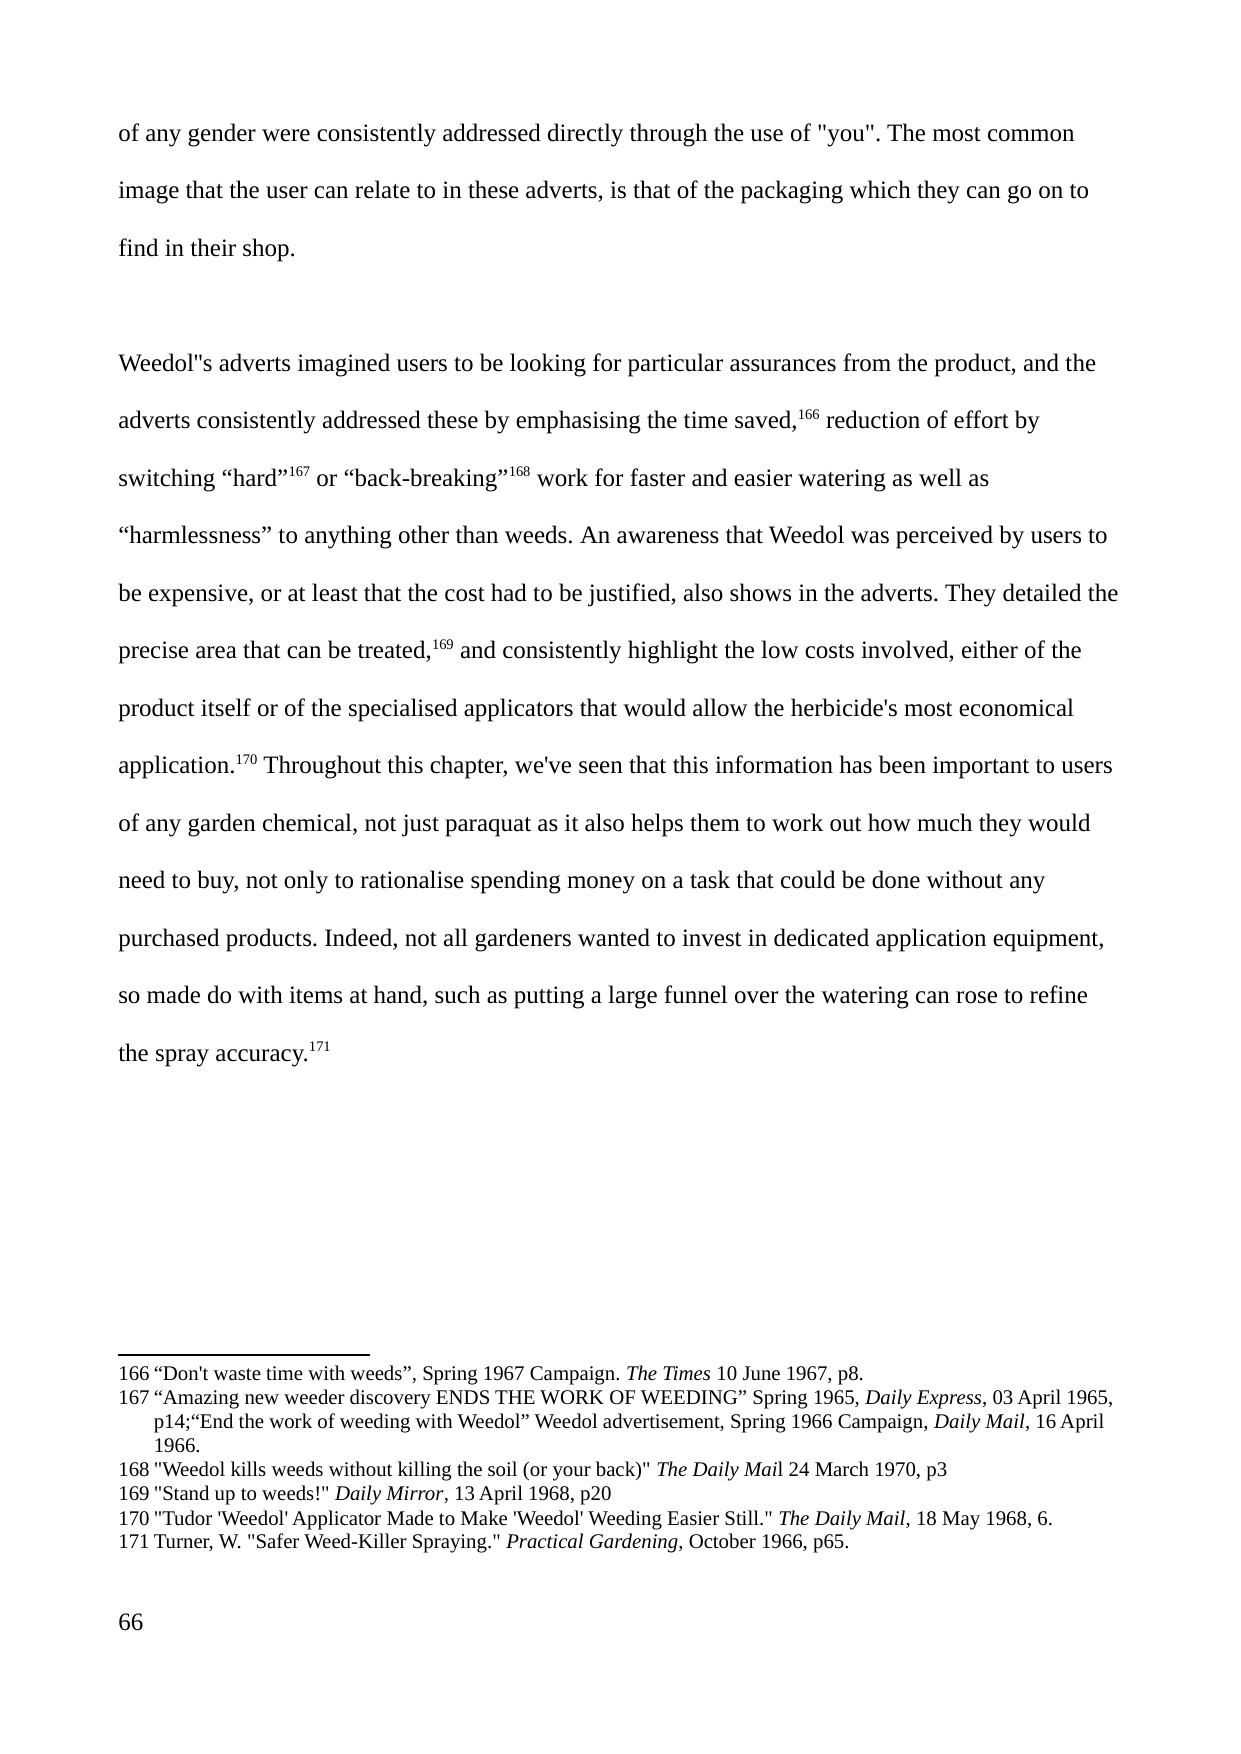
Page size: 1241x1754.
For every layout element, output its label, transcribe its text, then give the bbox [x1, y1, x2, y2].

text "Stand up to weeds!" Daily Mirror, 13 April 1968, p20 [118, 1481, 1122, 1505]
text “Don't waste time with weeds”, Spring 1967 Campaign. The Times 10 June 1967, p8. [118, 1361, 1122, 1385]
text Weedol''s adverts imagined users to be looking for particular assurances from the product, and the adverts consistently addressed these by emphasising the time saved, reduction of effort by switching “hard” or “back-breaking” work for faster and easier watering as well as “harmlessness” to anything other than weeds. An awareness that Weedol was perceived by users to be expensive, or at least that the cost had to be justified, also shows in the adverts. They detailed the precise area that can be treated, and consistently highlight the low costs involved, either of the product itself or of the specialised applicators that would allow the herbicide's most economical application. Throughout this chapter, we've seen that this information has been important to users of any garden chemical, not just paraquat as it also helps them to work out how much they would need to buy, not only to rationalise spending money on a task that could be done without any purchased products. Indeed, not all gardeners wanted to invest in dedicated application equipment, so made do with items at hand, such as putting a large funnel over the watering can rose to refine the spray accuracy. [118, 348, 1122, 1067]
text "Weedol kills weeds without killing the soil (or your back)" The Daily Mail 24 March 1970, p3 [118, 1457, 1122, 1481]
text “Amazing new weeder discovery ENDS THE WORK OF WEEDING” Spring 1965, Daily Express, 03 April 1965, p14;“End the work of weeding with Weedol” Weedol advertisement, Spring 1966 Campaign, Daily Mail, 16 April 1966. [118, 1385, 1122, 1457]
text "Tudor 'Weedol' Applicator Made to Make 'Weedol' Weeding Easier Still." The Daily Mail, 18 May 1968, 6. [118, 1505, 1122, 1529]
text of any gender were consistently addressed directly through the use of "you". The most common image that the user can relate to in these adverts, is that of the packaging which they can go on to find in their shop. [118, 118, 1122, 262]
text Turner, W. "Safer Weed-Killer Spraying." Practical Gardening, October 1966, p65. [118, 1529, 1122, 1553]
